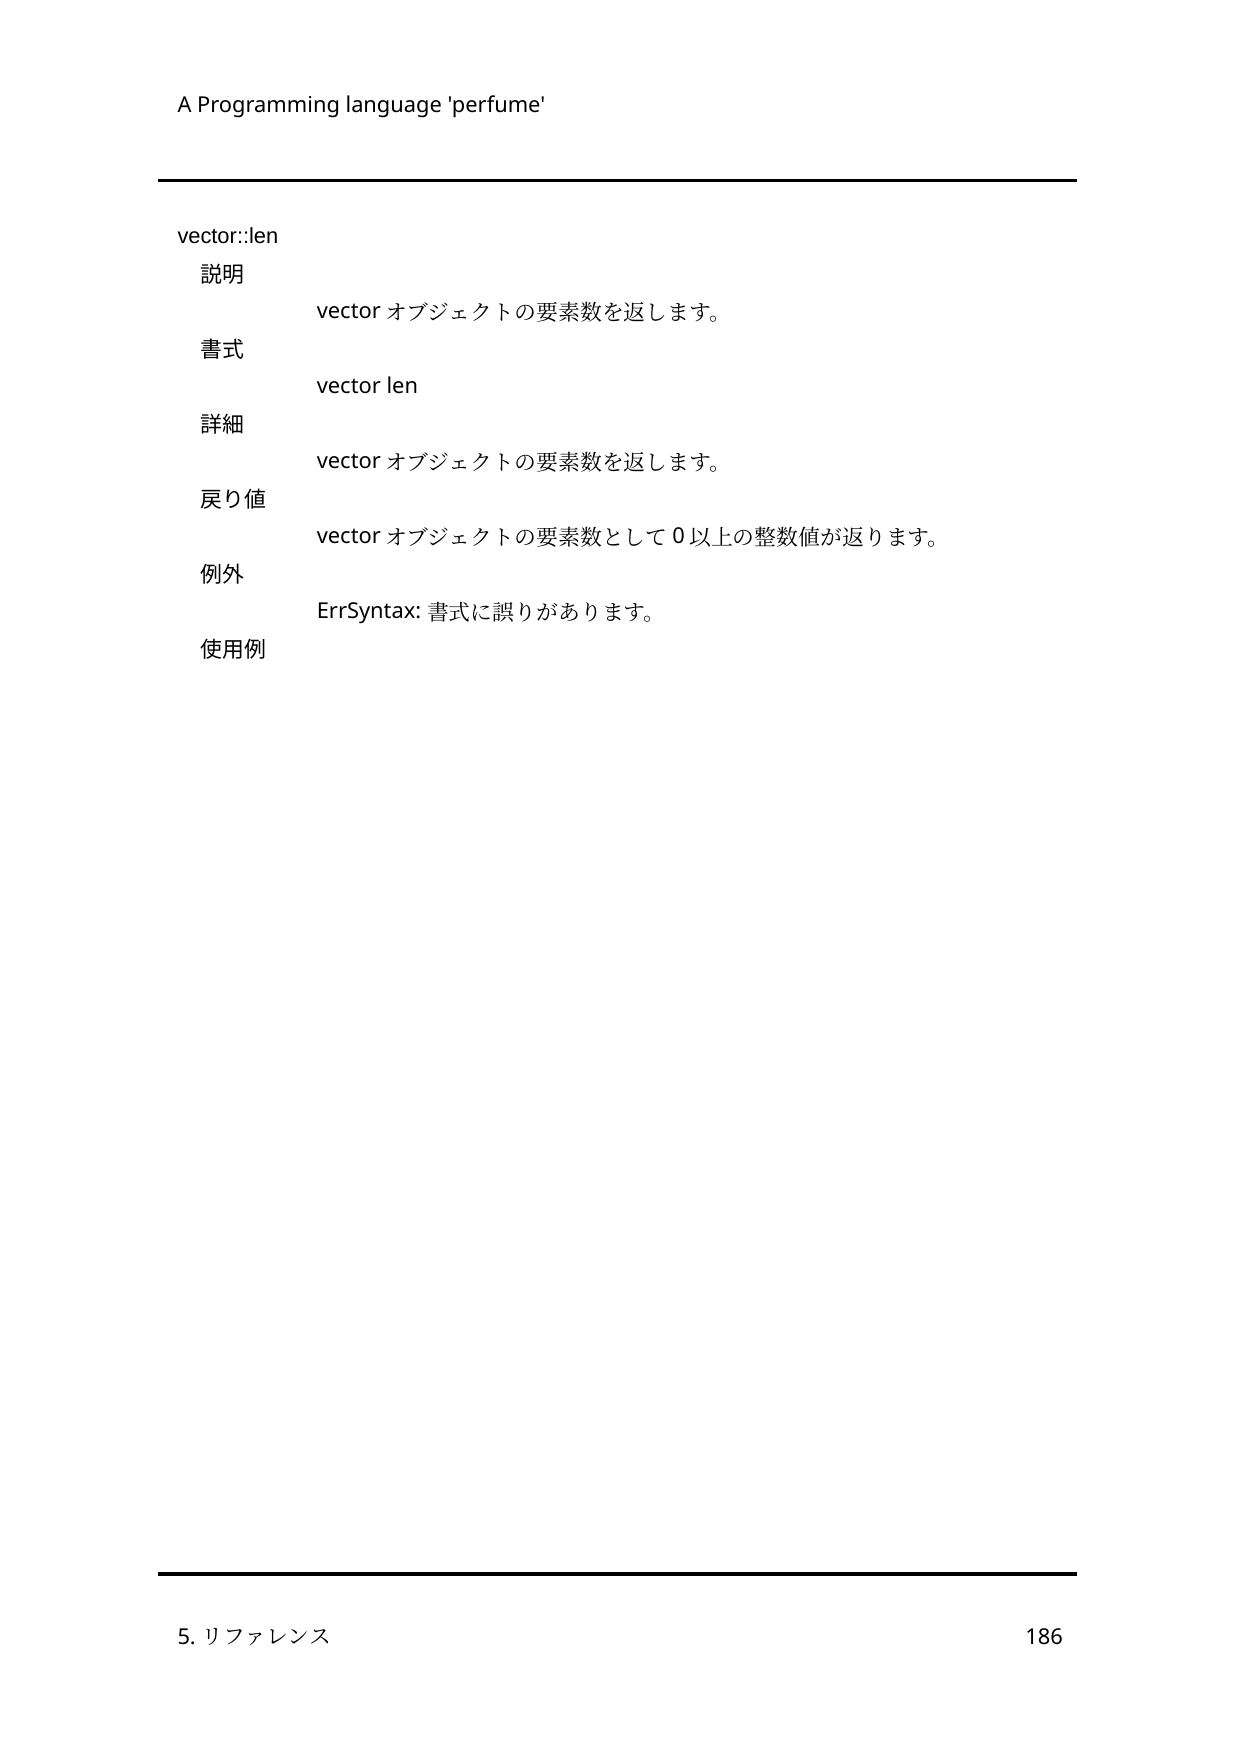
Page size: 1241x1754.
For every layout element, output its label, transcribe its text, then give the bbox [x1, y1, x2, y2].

table_cell 書式 [200, 329, 317, 404]
table_cell [317, 629, 1063, 704]
table_cell 使用例 [200, 629, 317, 704]
subtitle vector::len [177, 217, 1063, 254]
table_header 説明 [200, 254, 317, 329]
table_header vectorオブジェクトの要素数を返します。 [317, 254, 1063, 329]
table_cell ErrSyntax: 書式に誤りがあります。 [317, 554, 1063, 629]
table_cell 戻り値 [200, 479, 317, 554]
table_cell 例外 [200, 554, 317, 629]
table_cell vectorオブジェクトの要素数として0以上の整数値が返ります。 [317, 479, 1063, 554]
table_cell 詳細 [200, 404, 317, 479]
table_cell vectorオブジェクトの要素数を返します。 [317, 404, 1063, 479]
table_cell vector len [317, 329, 1063, 404]
